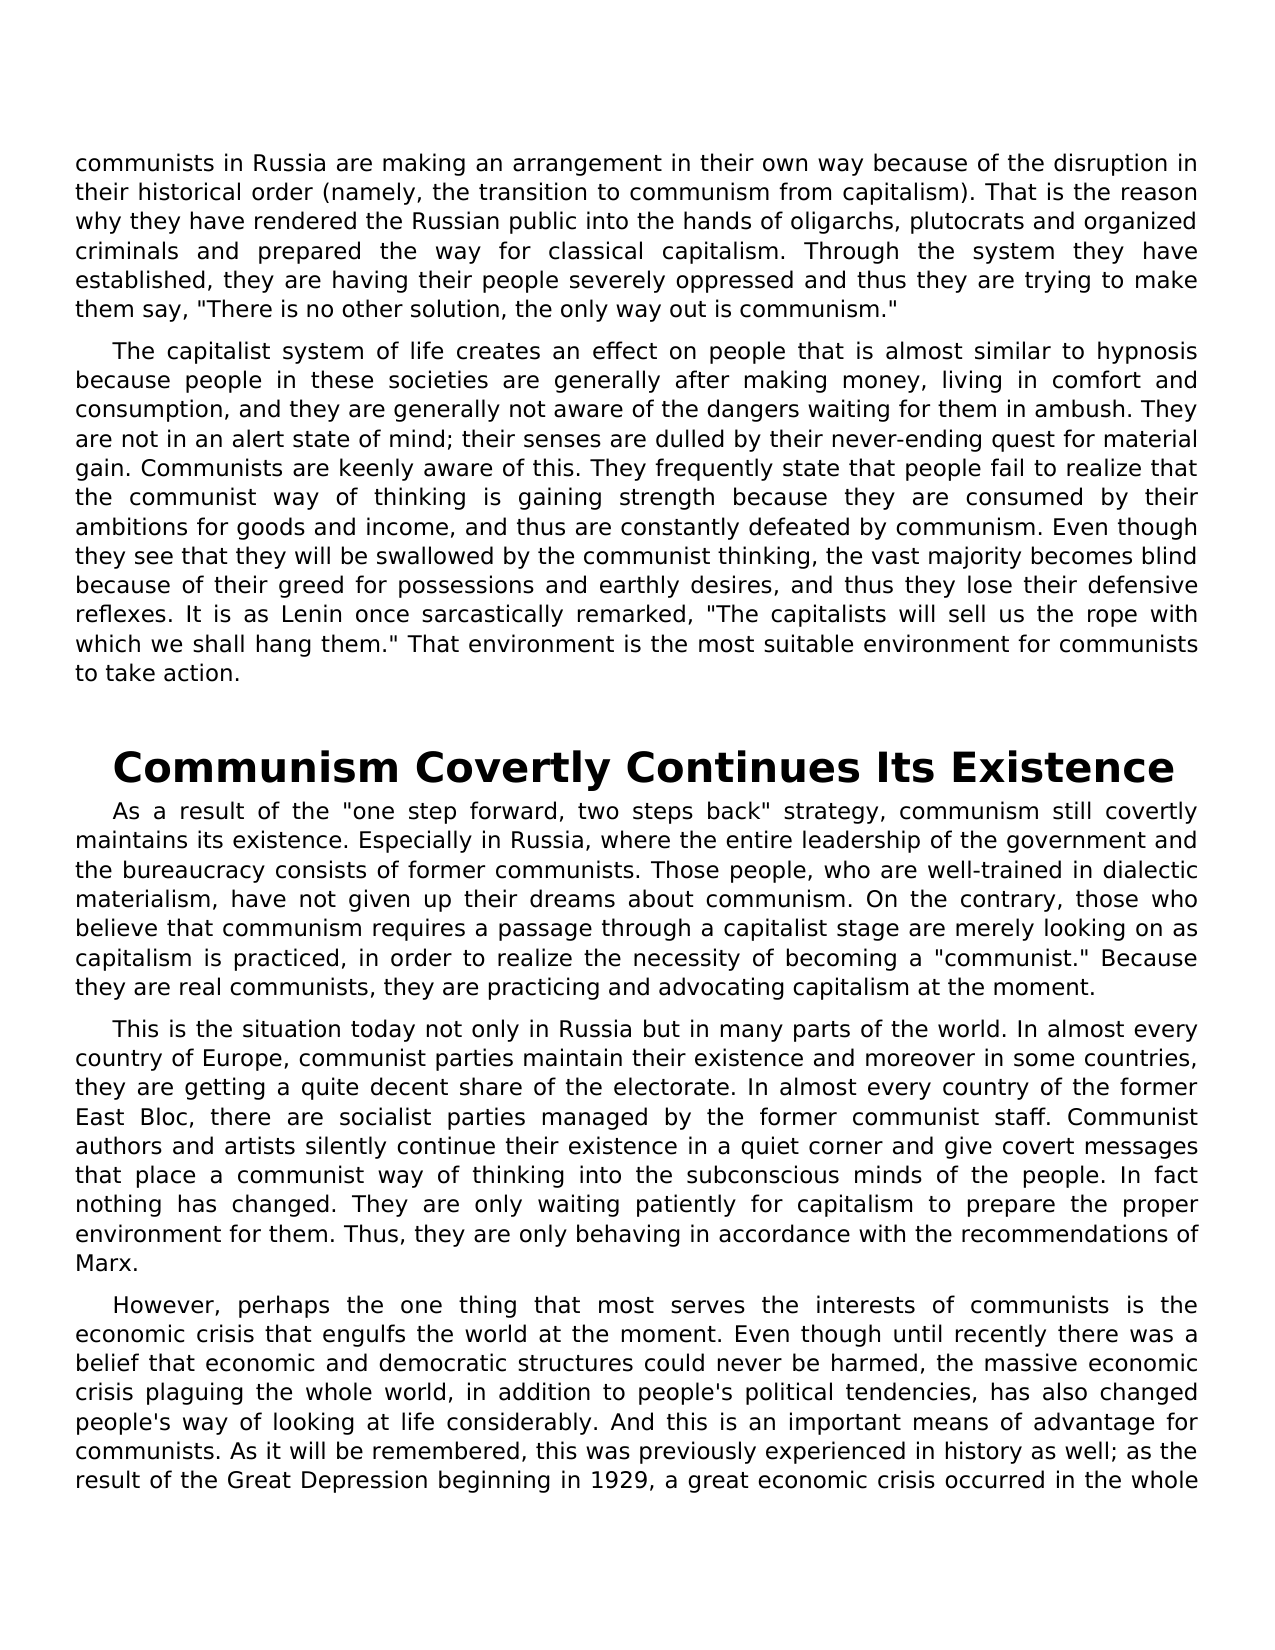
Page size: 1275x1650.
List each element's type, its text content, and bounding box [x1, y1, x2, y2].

text However, perhaps the one thing that most serves the interests of communists is the economic crisis that engulfs the world at the moment. Even though until recently there was a belief that economic and democratic structures could never be harmed, the massive economic crisis plaguing the whole world, in addition to people's political tendencies, has also changed people's way of looking at life considerably. And this is an important means of advantage for communists. As it will be remembered, this was previously experienced in history as well; as the result of the Great Depression beginning in 1929, a great economic crisis occurred in the whole [75, 1292, 1200, 1494]
text The capitalist system of life creates an effect on people that is almost similar to hypnosis because people in these societies are generally after making money, living in comfort and consumption, and they are generally not aware of the dangers waiting for them in ambush. They are not in an alert state of mind; their senses are dulled by their never-ending quest for material gain. Communists are keenly aware of this. They frequently state that people fail to realize that the communist way of thinking is gaining strength because they are consumed by their ambitions for goods and income, and thus are constantly defeated by communism. Even though they see that they will be swallowed by the communist thinking, the vast majority becomes blind because of their greed for possessions and earthly desires, and thus they lose their defensive reflexes. It is as Lenin once sarcastically remarked, "The capitalists will sell us the rope with which we shall hang them." That environment is the most suitable environment for communists to take action. [75, 338, 1200, 687]
text communists in Russia are making an arrangement in their own way because of the disruption in their historical order (namely, the transition to communism from capitalism). That is the reason why they have rendered the Russian public into the hands of oligarchs, plutocrats and organized criminals and prepared the way for classical capitalism. Through the system they have established, they are having their people severely oppressed and thus they are trying to make them say, "There is no other solution, the only way out is communism." [75, 150, 1200, 323]
text This is the situation today not only in Russia but in many parts of the world. In almost every country of Europe, communist parties maintain their existence and moreover in some countries, they are getting a quite decent share of the electorate. In almost every country of the former East Bloc, there are socialist parties managed by the former communist staff. Communist authors and artists silently continue their existence in a quiet corner and give covert messages that place a communist way of thinking into the subconscious minds of the people. In fact nothing has changed. They are only waiting patiently for capitalism to prepare the proper environment for them. Thus, they are only behaving in accordance with the recommendations of Marx. [75, 1016, 1200, 1277]
text As a result of the "one step forward, two steps back" strategy, communism still covertly maintains its existence. Especially in Russia, where the entire leadership of the government and the bureaucracy consists of former communists. Those people, who are well-trained in dialectic materialism, have not given up their dreams about communism. On the contrary, those who believe that communism requires a passage through a capitalist stage are merely looking on as capitalism is practiced, in order to realize the necessity of becoming a "communist." Because they are real communists, they are practicing and advocating capitalism at the moment. [75, 798, 1200, 1001]
subtitle Communism Covertly Continues Its Existence [112, 744, 1200, 792]
